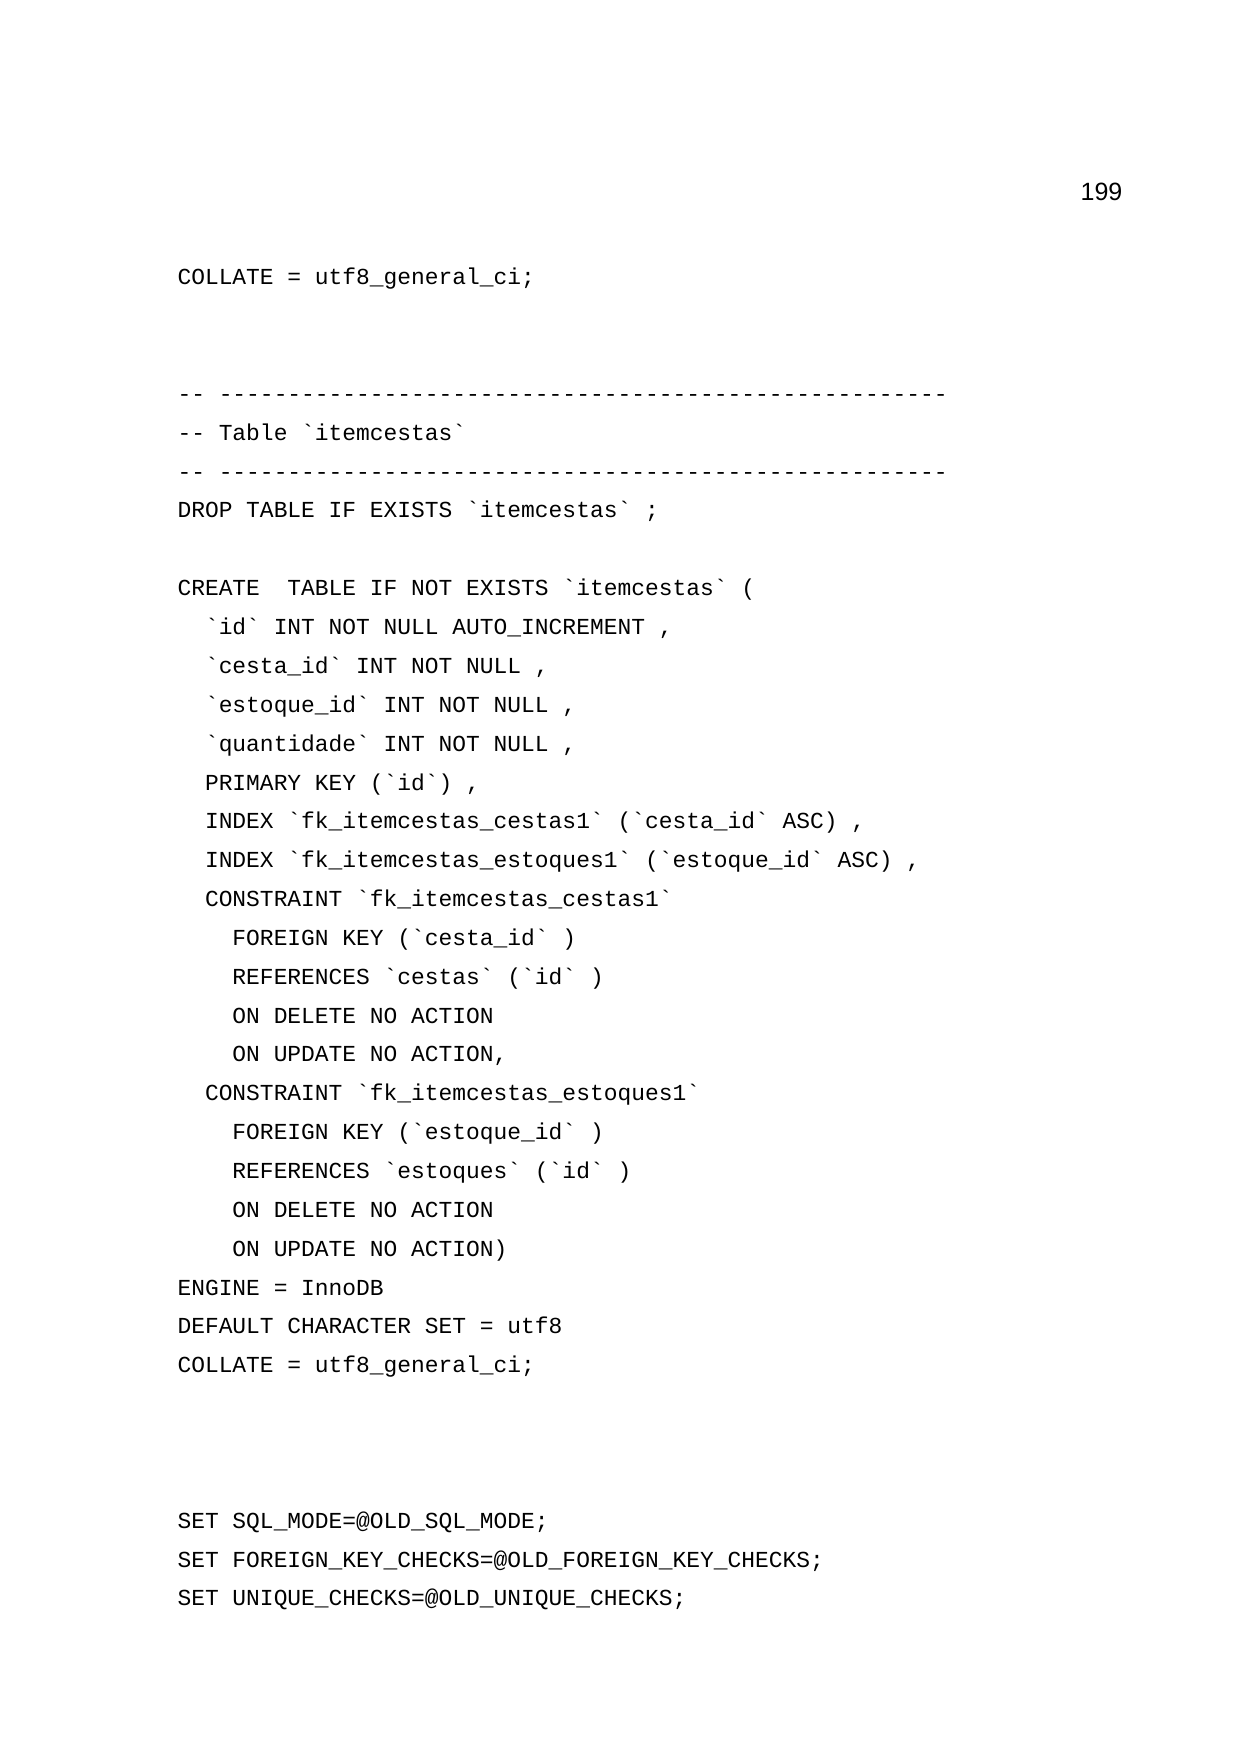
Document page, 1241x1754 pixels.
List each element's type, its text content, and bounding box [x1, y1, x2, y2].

text ON DELETE NO ACTION [177, 1004, 1122, 1030]
text ON UPDATE NO ACTION) [177, 1237, 1122, 1263]
text ENGINE = InnoDB [177, 1276, 1122, 1302]
text CONSTRAINT `fk_itemcestas_cestas1` [177, 887, 1122, 913]
text -- ----------------------------------------------------- [177, 460, 1122, 486]
text INDEX `fk_itemcestas_estoques1` (`estoque_id` ASC) , [177, 848, 1122, 874]
text CONSTRAINT `fk_itemcestas_estoques1` [177, 1082, 1122, 1108]
text SET UNIQUE_CHECKS=@OLD_UNIQUE_CHECKS; [177, 1587, 1122, 1613]
text FOREIGN KEY (`estoque_id` ) [177, 1121, 1122, 1146]
text COLLATE = utf8_general_ci; [177, 266, 1122, 292]
text `quantidade` INT NOT NULL , [177, 732, 1122, 758]
text -- Table `itemcestas` [177, 421, 1122, 447]
text ON DELETE NO ACTION [177, 1198, 1122, 1224]
text FOREIGN KEY (`cesta_id` ) [177, 926, 1122, 952]
text `id` INT NOT NULL AUTO_INCREMENT , [177, 615, 1122, 641]
text REFERENCES `cestas` (`id` ) [177, 965, 1122, 991]
text CREATE TABLE IF NOT EXISTS `itemcestas` ( [177, 577, 1122, 602]
text ON UPDATE NO ACTION, [177, 1043, 1122, 1069]
text `cesta_id` INT NOT NULL , [177, 654, 1122, 680]
text COLLATE = utf8_general_ci; [177, 1354, 1122, 1379]
text `estoque_id` INT NOT NULL , [177, 693, 1122, 719]
text REFERENCES `estoques` (`id` ) [177, 1159, 1122, 1185]
text SET SQL_MODE=@OLD_SQL_MODE; [177, 1509, 1122, 1535]
text PRIMARY KEY (`id`) , [177, 771, 1122, 797]
text DEFAULT CHARACTER SET = utf8 [177, 1315, 1122, 1341]
text INDEX `fk_itemcestas_cestas1` (`cesta_id` ASC) , [177, 810, 1122, 836]
text SET FOREIGN_KEY_CHECKS=@OLD_FOREIGN_KEY_CHECKS; [177, 1548, 1122, 1574]
text -- ----------------------------------------------------- [177, 382, 1122, 408]
text DROP TABLE IF EXISTS `itemcestas` ; [177, 499, 1122, 525]
